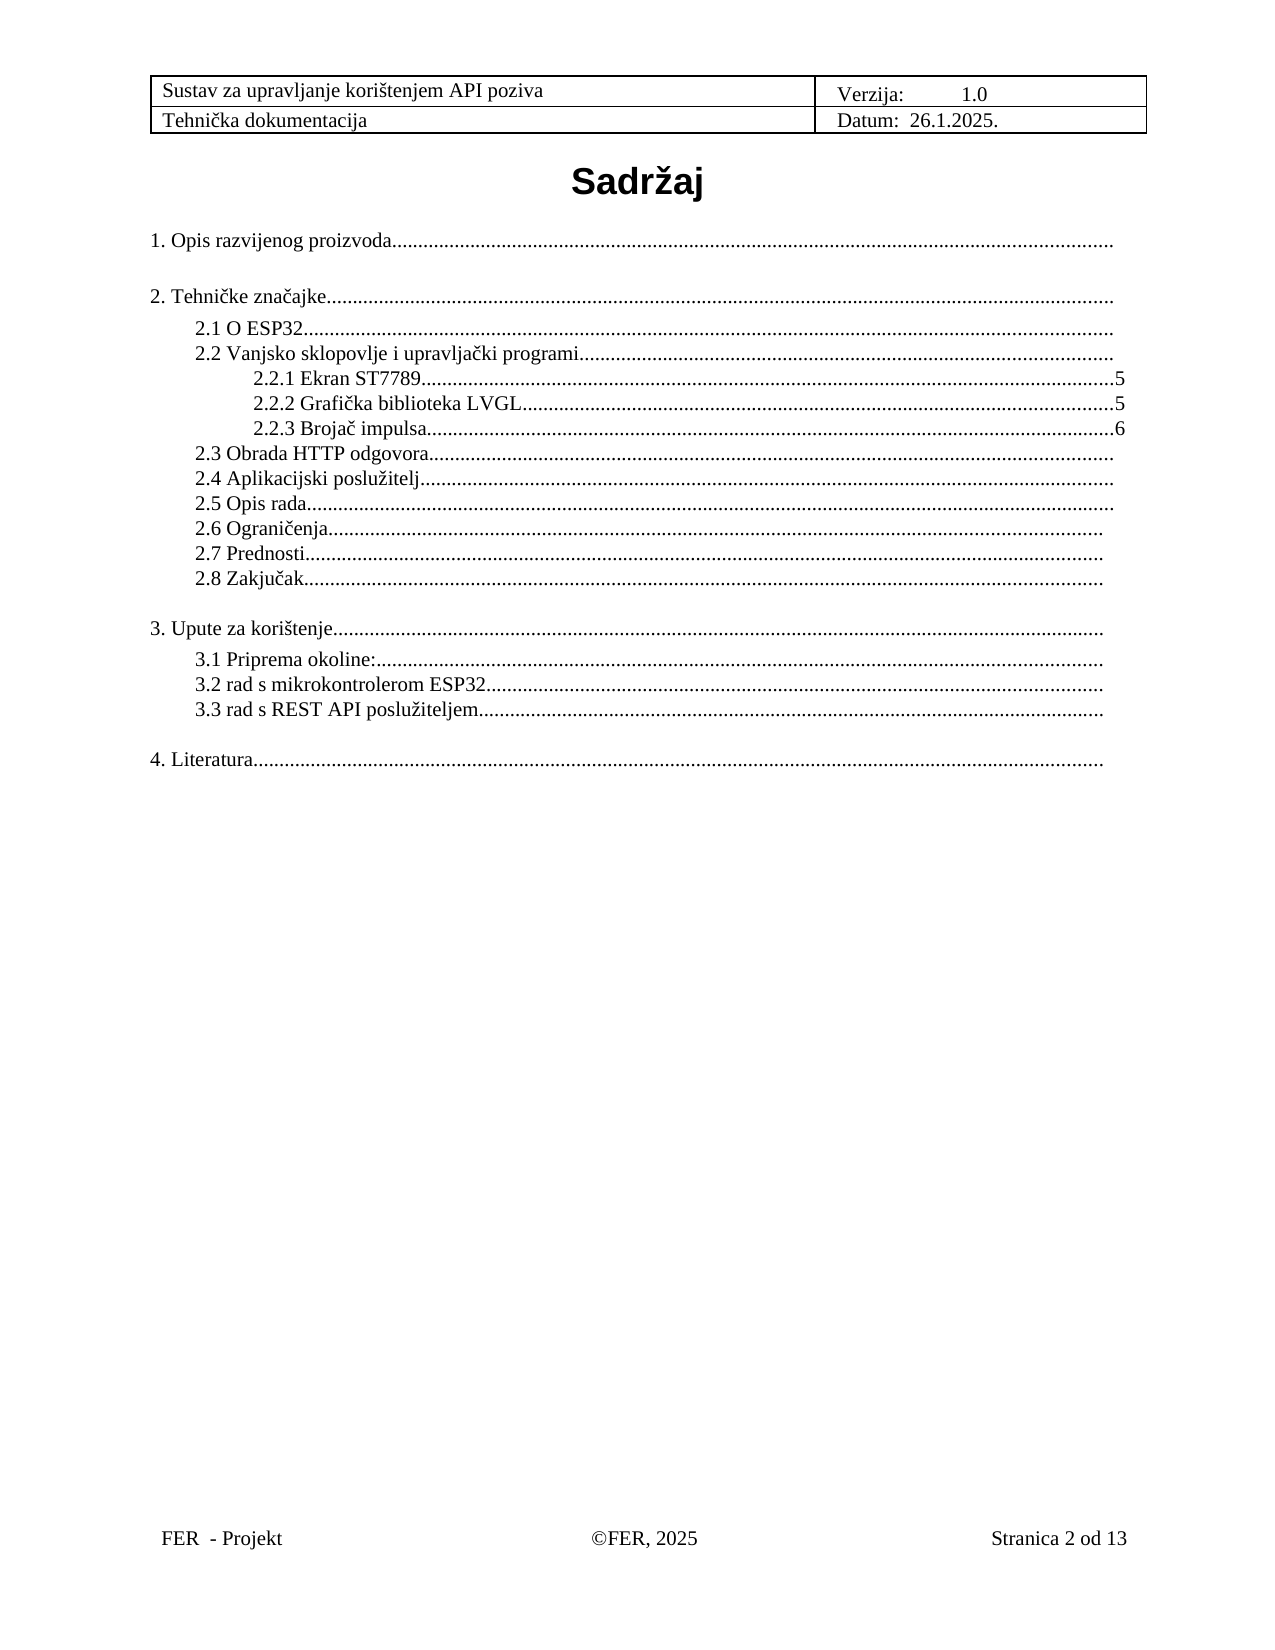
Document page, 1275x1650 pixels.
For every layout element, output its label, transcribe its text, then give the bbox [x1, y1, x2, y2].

text 2.5 Opis rada 9 [195, 489, 1050, 514]
text 1. Opis razvijenog proizvoda 3 [150, 227, 1050, 252]
text 2.3 Obrada HTTP odgovora 6 [195, 439, 1050, 464]
text 2.2.3 Brojač impulsa 6 [253, 414, 1125, 439]
text 4. Literatura 13 [150, 746, 1050, 771]
text 2.2 Vanjsko sklopovlje i upravljački programi 5 [195, 339, 1050, 364]
text 2.8 Zakjučak 11 [195, 564, 1050, 589]
text 3.3 rad s REST API poslužiteljem 12 [195, 696, 1050, 721]
text 3.1 Priprema okoline: 12 [195, 646, 1050, 671]
text 2.2.2 Grafička biblioteka LVGL 5 [253, 389, 1125, 414]
text 3. Upute za korištenje 12 [150, 614, 1050, 639]
text 2. Tehničke značajke 4 [150, 283, 1050, 308]
text 2.2.1 Ekran ST7789 5 [253, 364, 1125, 389]
text 2.1 O ESP32 4 [195, 314, 1050, 339]
text 3.2 rad s mikrokontrolerom ESP32 12 [195, 671, 1050, 696]
text 2.6 Ograničenja 10 [195, 514, 1050, 539]
title Sadržaj [150, 159, 1125, 202]
text 2.4 Aplikacijski poslužitelj 8 [195, 464, 1050, 489]
text 2.7 Prednosti 10 [195, 539, 1050, 564]
